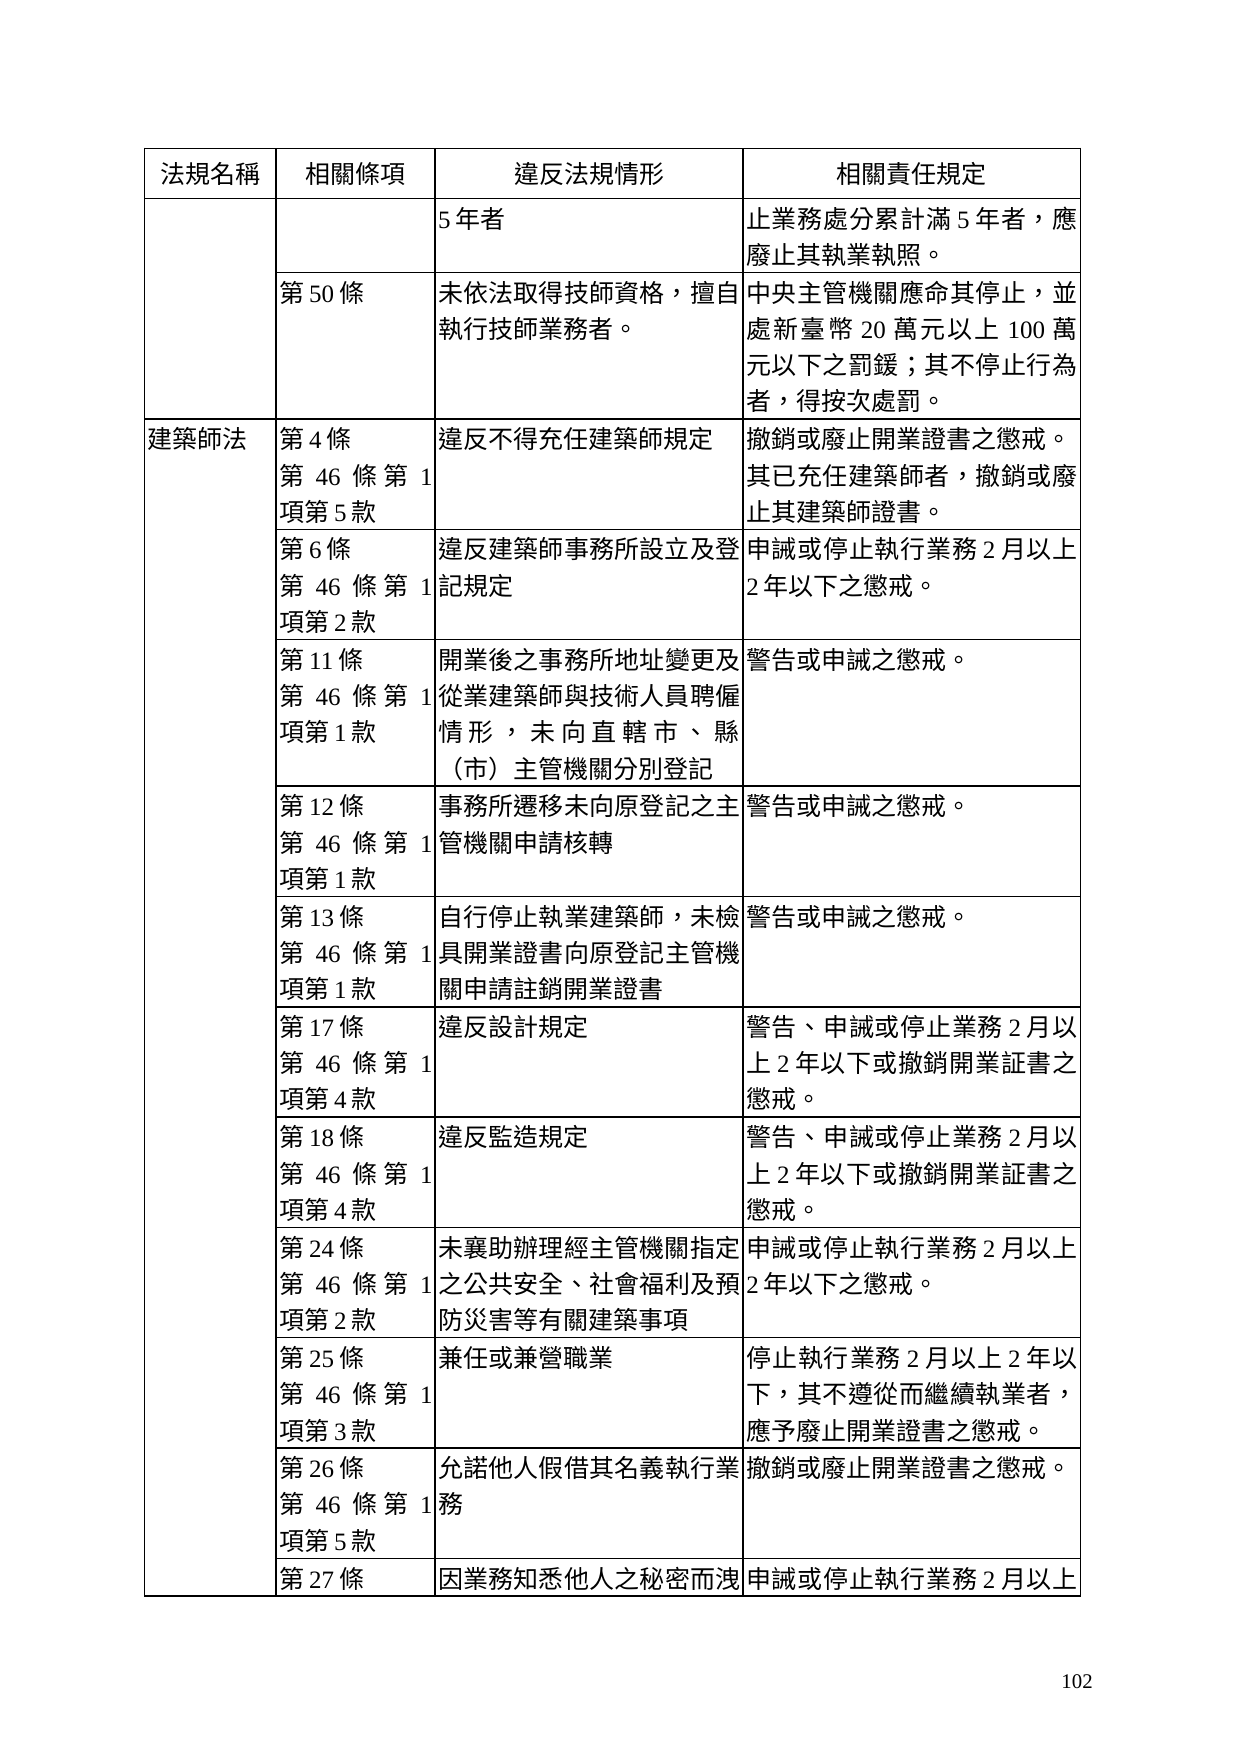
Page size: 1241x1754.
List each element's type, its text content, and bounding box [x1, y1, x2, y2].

table_cell 第17條 第46條第1項第4款 [277, 1008, 434, 1116]
table_cell 撤銷或廢止開業證書之懲戒。 其已充任建築師者，撤銷或廢止其建築師證書。 [744, 420, 1080, 528]
table_cell 止業務處分累計滿5年者，應廢止其執業執照。 [744, 199, 1080, 272]
table_cell 違反不得充任建築師規定 [436, 420, 742, 528]
table_header 違反法規情形 [436, 149, 742, 197]
table_cell 違反設計規定 [436, 1008, 742, 1116]
table_cell 第24條 第46條第1項第2款 [277, 1228, 434, 1337]
table_cell [145, 199, 275, 418]
table_cell 申誡或停止執行業務2月以上2年以下之懲戒。 [744, 530, 1080, 639]
table_cell 因業務知悉他人之秘密而洩 [436, 1559, 742, 1595]
table_cell 撤銷或廢止開業證書之懲戒。 [744, 1449, 1080, 1557]
table_cell 違反監造規定 [436, 1118, 742, 1227]
table_cell 警告、申誡或停止業務2月以上2年以下或撤銷開業証書之懲戒。 [744, 1008, 1080, 1116]
table_cell 第27條 [277, 1559, 434, 1595]
table_cell 申誡或停止執行業務2月以上 [744, 1559, 1080, 1595]
table_cell 第18條 第46條第1項第4款 [277, 1118, 434, 1227]
table_cell 警告或申誡之懲戒。 [744, 640, 1080, 785]
table_header 相關條項 [277, 149, 434, 197]
table_cell [277, 199, 434, 272]
table_header 相關責任規定 [744, 149, 1080, 197]
table_cell 未依法取得技師資格，擅自執行技師業務者。 [436, 273, 742, 418]
table_cell 開業後之事務所地址變更及從業建築師與技術人員聘僱情形，未向直轄市、縣（市）主管機關分別登記 [436, 640, 742, 785]
table_cell 申誡或停止執行業務2月以上2年以下之懲戒。 [744, 1228, 1080, 1337]
table_cell 第13條 第46條第1項第1款 [277, 897, 434, 1006]
table_cell 5年者 [436, 199, 742, 272]
table_cell 停止執行業務2月以上2年以下，其不遵從而繼續執業者，應予廢止開業證書之懲戒。 [744, 1338, 1080, 1447]
table_cell 警告或申誡之懲戒。 [744, 897, 1080, 1006]
table_cell 中央主管機關應命其停止，並處新臺幣20萬元以上100萬元以下之罰鍰；其不停止行為者，得按次處罰。 [744, 273, 1080, 418]
table_cell 第12條 第46條第1項第1款 [277, 787, 434, 896]
table_cell 建築師法 [145, 420, 275, 1595]
table_cell 第25條 第46條第1項第3款 [277, 1338, 434, 1447]
table_cell 事務所遷移未向原登記之主管機關申請核轉 [436, 787, 742, 896]
table_cell 第4條 第46條第1項第5款 [277, 420, 434, 528]
table_header 法規名稱 [145, 149, 275, 197]
table_cell 允諾他人假借其名義執行業務 [436, 1449, 742, 1557]
table_cell 未襄助辦理經主管機關指定之公共安全、社會福利及預防災害等有關建築事項 [436, 1228, 742, 1337]
table_cell 警告、申誡或停止業務2月以上2年以下或撤銷開業証書之懲戒。 [744, 1118, 1080, 1227]
table_cell 違反建築師事務所設立及登記規定 [436, 530, 742, 639]
table_cell 第50條 [277, 273, 434, 418]
table_cell 自行停止執業建築師，未檢具開業證書向原登記主管機關申請註銷開業證書 [436, 897, 742, 1006]
table_cell 兼任或兼營職業 [436, 1338, 742, 1447]
table_cell 第6條 第46條第1項第2款 [277, 530, 434, 639]
table_cell 第26條 第46條第1項第5款 [277, 1449, 434, 1557]
table_cell 警告或申誡之懲戒。 [744, 787, 1080, 896]
table_cell 第11條 第46條第1項第1款 [277, 640, 434, 785]
